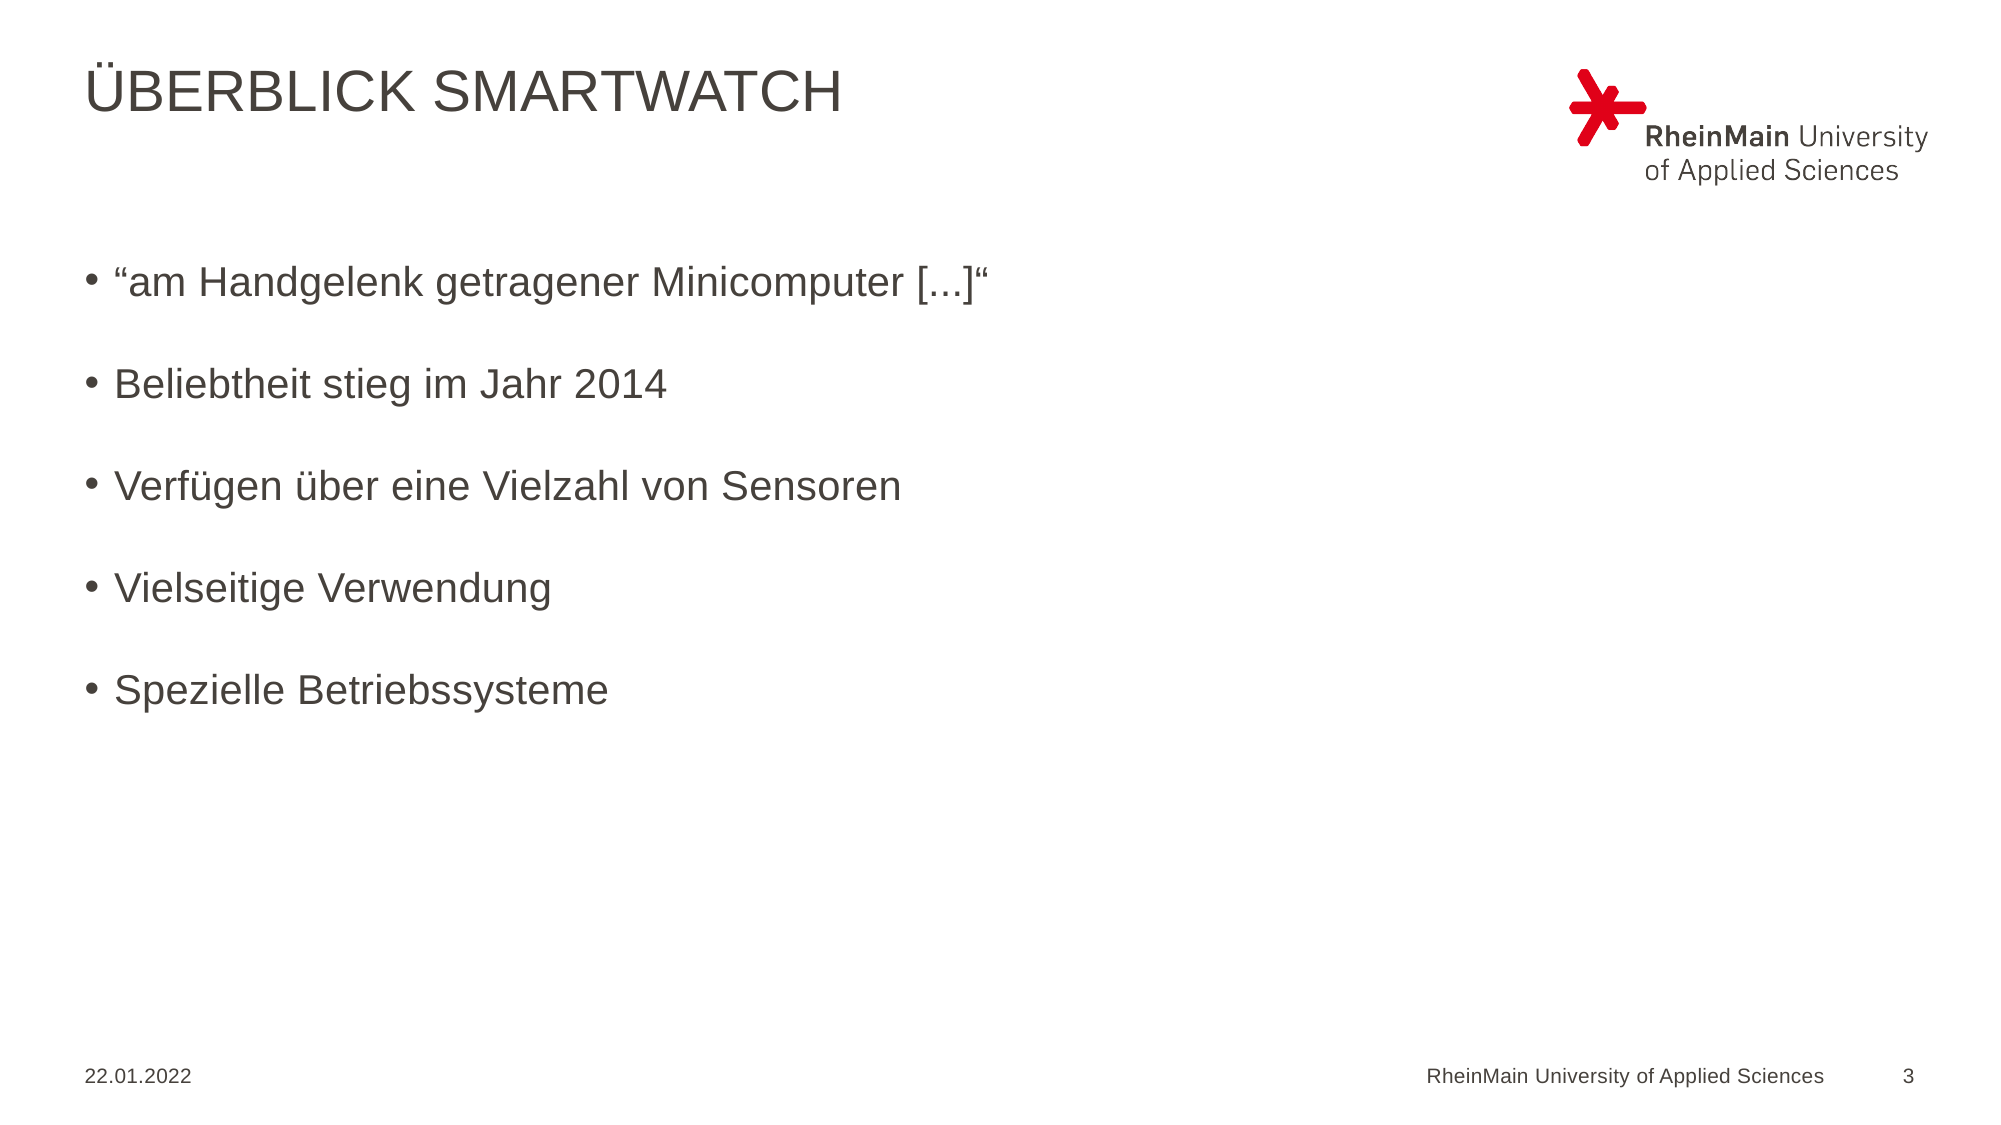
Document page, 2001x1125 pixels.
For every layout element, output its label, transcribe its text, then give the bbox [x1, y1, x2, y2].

picture [1537, 37, 1960, 212]
list “am Handgelenk getragener Minicomputer [...]“ Beliebtheit stieg im Jahr 2014 Verfügen über eine Vielzahl von Sensoren Vielseitige Verwendung Spezielle Betriebssysteme [84, 253, 1916, 1025]
slide_number 13 [1845, 1059, 1915, 1090]
footer RheinMain University of Applied Sciences [701, 1059, 1845, 1090]
slide_number 22.01.2022 [84, 1059, 325, 1090]
title Überblick Smartwatch [84, 66, 1443, 124]
